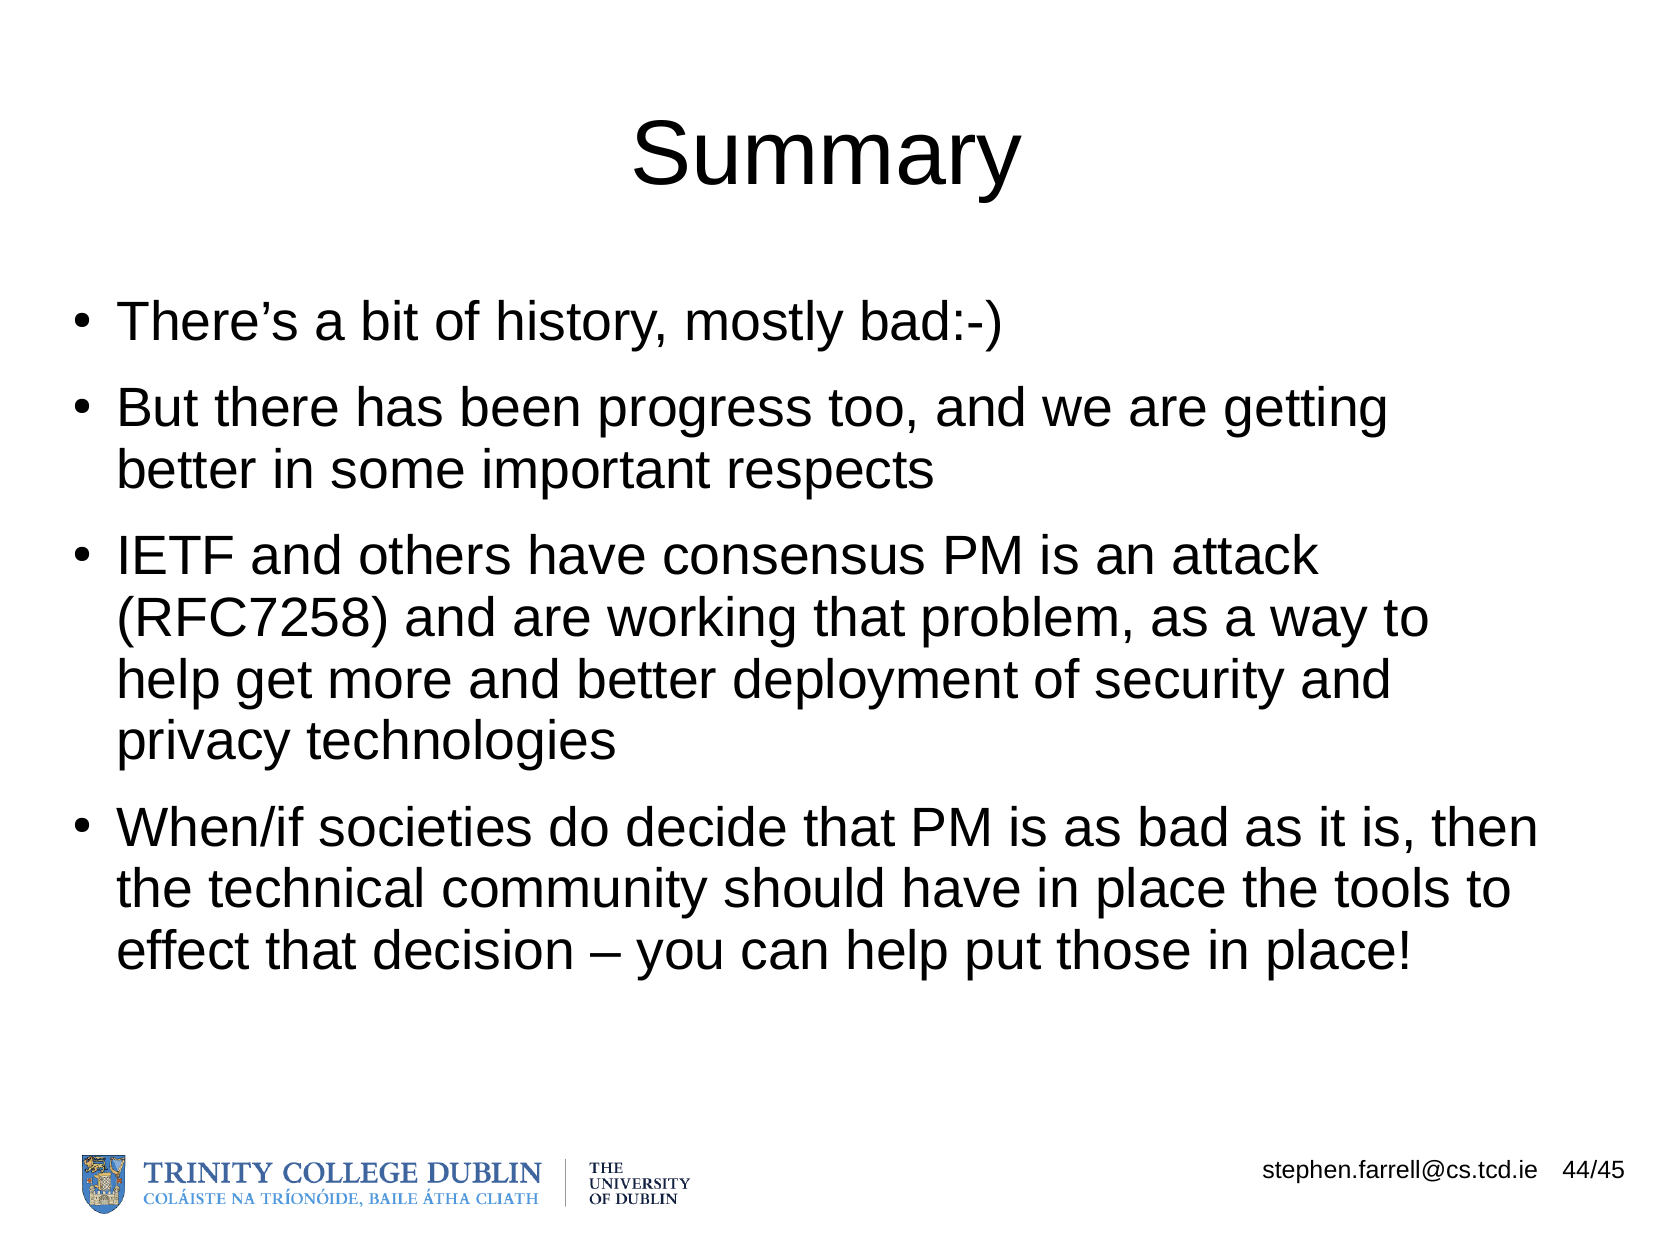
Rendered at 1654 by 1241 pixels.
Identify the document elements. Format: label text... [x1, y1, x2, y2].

picture [82, 1155, 694, 1214]
list There’s a bit of history, mostly bad:-) But there has been progress too, and we are getting better in some important respects IETF and others have consensus PM is an attack (RFC7258) and are working that problem, as a way to help get more and better deployment of security and privacy technologies When/if societies do decide that PM is as bad as it is, then the technical community should have in place the tools to effect that decision – you can help put those in place! [57, 290, 1546, 1010]
title Summary [82, 49, 1571, 257]
